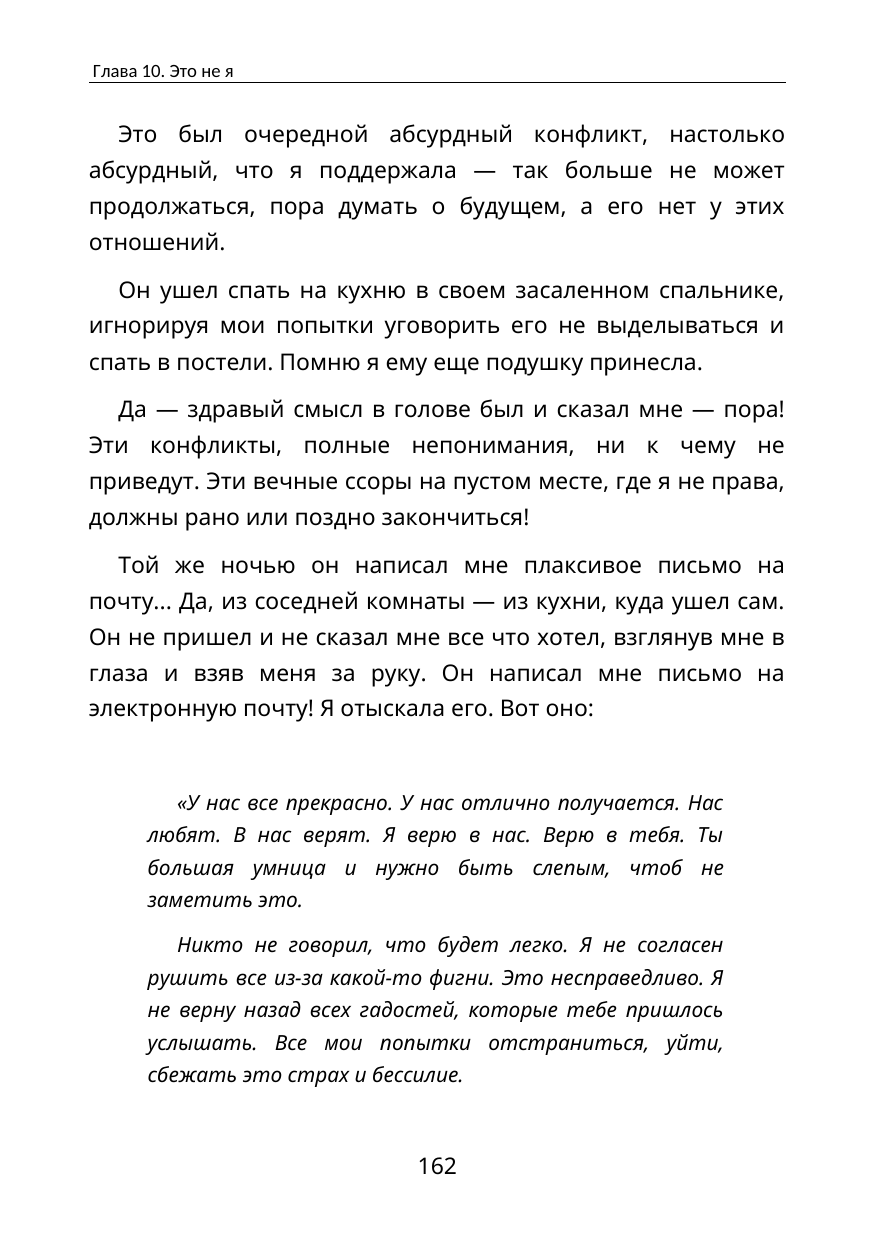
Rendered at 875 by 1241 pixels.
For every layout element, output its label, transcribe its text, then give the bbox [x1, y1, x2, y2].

text Никто не говорил, что будет легко. Я не согласен рушить все из-за какой-то фигни. Это несправедливо. Я не верну назад всех гадостей, которые тебе пришлось услышать. Все мои попытки отстраниться, уйти, сбежать это страх и бессилие. [147, 930, 727, 1089]
text Той же ночью он написал мне плаксивое письмо на почту... Да, из соседней комнаты — из кухни, куда ушел сам. Он не пришел и не сказал мне все что хотел, взглянув мне в глаза и взяв меня за руку. Он написал мне письмо на электронную почту! Я отыскала его. Вот оно: [88, 549, 786, 724]
text Да — здравый смысл в голове был и сказал мне — пора! Эти конфликты, полные непонимания, ни к чему не приведут. Эти вечные ссоры на пустом месте, где я не права, должны рано или поздно закончиться! [88, 393, 786, 532]
text Он ушел спать на кухню в своем засаленном спальнике, игнорируя мои попытки уговорить его не выделываться и спать в постели. Помню я ему еще подушку принесла. [88, 273, 786, 377]
text «У нас все прекрасно. У нас отлично получается. Нас любят. В нас верят. Я верю в нас. Верю в тебя. Ты большая умница и нужно быть слепым, чтоб не заметить это. [147, 788, 727, 914]
text Это был очередной абсурдный конфликт, настолько абсурдный, что я поддержала — так больше не может продолжаться, пора думать о будущем, а его нет у этих отношений. [88, 118, 786, 257]
